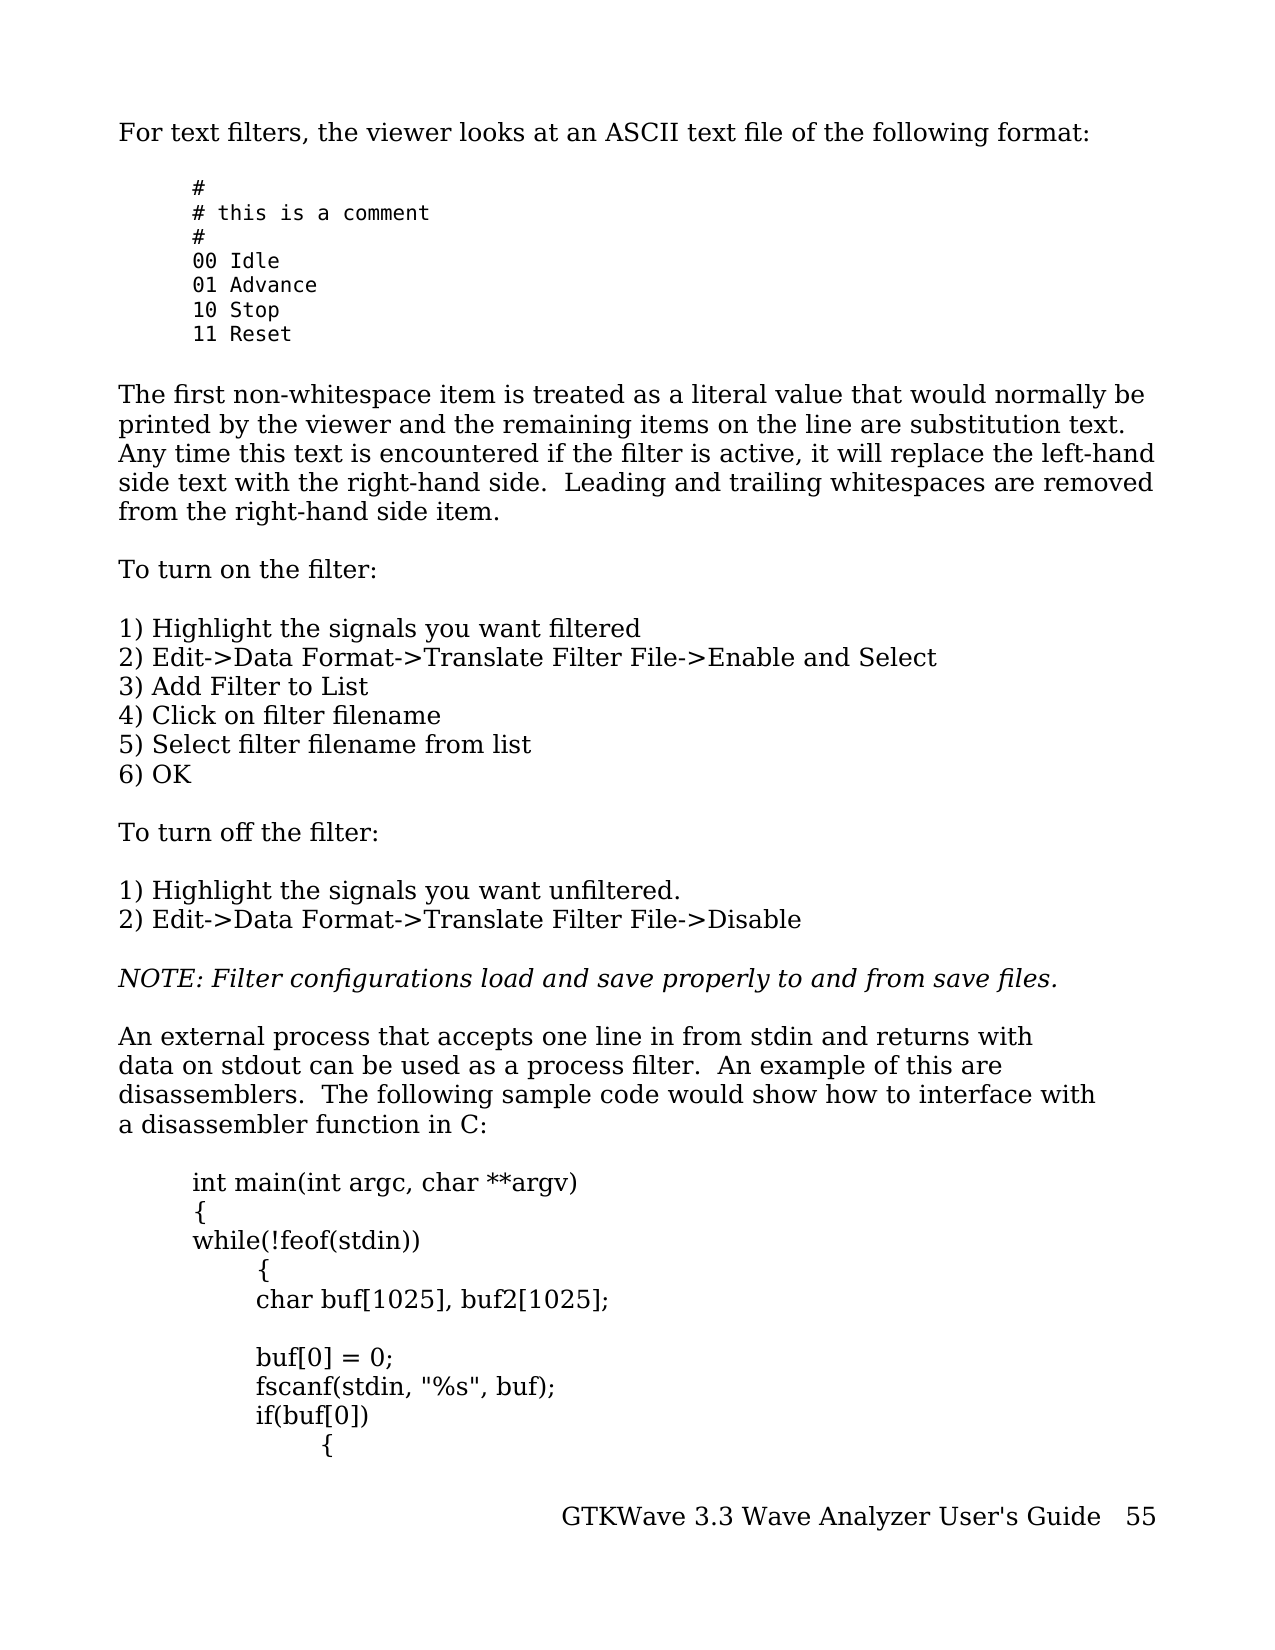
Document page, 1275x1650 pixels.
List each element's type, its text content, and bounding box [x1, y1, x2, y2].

text 6) OK [118, 760, 1157, 789]
text 1) Highlight the signals you want unfiltered. [118, 876, 1157, 906]
text # [118, 225, 1157, 249]
text 00 Idle [118, 249, 1157, 273]
text { [118, 1431, 1157, 1460]
text int main(int argc, char **argv) [118, 1168, 1157, 1197]
text while(!feof(stdin)) [118, 1226, 1157, 1256]
text # this is a comment [118, 201, 1157, 225]
text 2) Edit->Data Format->Translate Filter File->Disable [118, 906, 1157, 935]
text fscanf(stdin, "%s", buf); [118, 1372, 1157, 1401]
text 4) Click on filter filename [118, 701, 1157, 731]
text 2) Edit->Data Format->Translate Filter File->Enable and Select [118, 643, 1157, 672]
text 1) Highlight the signals you want filtered [118, 614, 1157, 643]
text if(buf[0]) [118, 1401, 1157, 1431]
text 11 Reset [118, 322, 1157, 346]
text char buf[1025], buf2[1025]; [118, 1285, 1157, 1314]
text 5) Select filter filename from list [118, 731, 1157, 760]
text a disassembler function in C: [118, 1110, 1157, 1139]
text The first non-whitespace item is treated as a literal value that would normally be printed by the viewer and the remaining items on the line are substitution text. Any time this text is encountered if the filter is active, it will replace the left-hand side text with the right-hand side. Leading and trailing whitespaces are removed from the right-hand side item. [118, 381, 1157, 526]
text 01 Advance [118, 273, 1157, 298]
text To turn off the filter: [118, 818, 1157, 847]
text For text filters, the viewer looks at an ASCII text file of the following format: [118, 118, 1157, 147]
text To turn on the filter: [118, 556, 1157, 585]
text # [118, 176, 1157, 201]
text 3) Add Filter to List [118, 672, 1157, 701]
text disassemblers. The following sample code would show how to interface with [118, 1081, 1157, 1110]
text data on stdout can be used as a process filter. An example of this are [118, 1051, 1157, 1081]
text NOTE: Filter configurations load and save properly to and from save files. [118, 964, 1157, 993]
text An external process that accepts one line in from stdin and returns with [118, 1022, 1157, 1051]
text buf[0] = 0; [118, 1343, 1157, 1372]
text { [118, 1197, 1157, 1226]
text 10 Stop [118, 298, 1157, 322]
text { [118, 1256, 1157, 1285]
